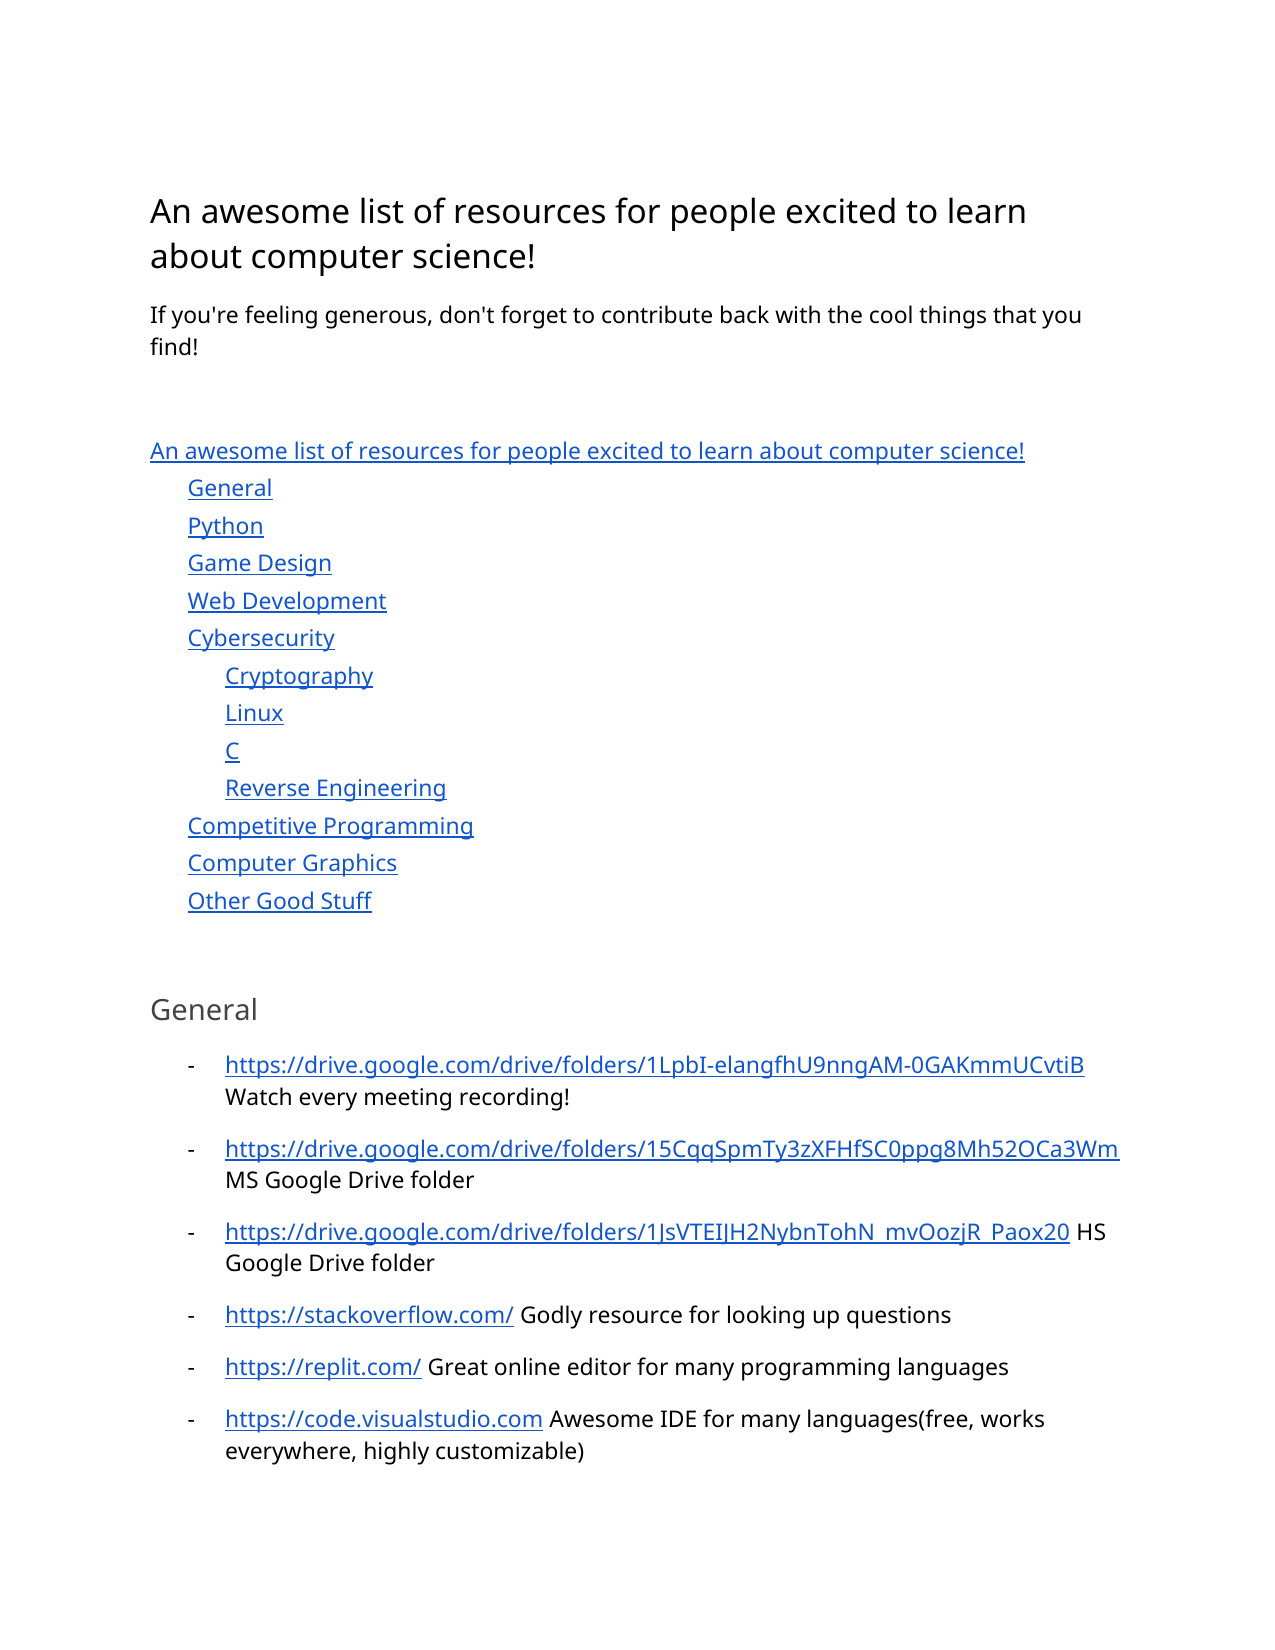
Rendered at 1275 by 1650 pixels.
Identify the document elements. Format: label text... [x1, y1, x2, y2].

list https://drive.google.com/drive/folders/15CqqSpmTy3zXFHfSC0ppg8Mh52OCa3Wm MS Google Drive folder [187, 1133, 1125, 1195]
subtitle General [150, 989, 1125, 1028]
text An awesome list of resources for people excited to learn about computer science! [150, 434, 1125, 466]
text Game Design [187, 547, 1125, 578]
list https://drive.google.com/drive/folders/1LpbI-elangfhU9nngAM-0GAKmmUCvtiB Watch every meeting recording! [187, 1049, 1125, 1112]
subtitle An awesome list of resources for people excited to learn about computer science! [150, 187, 1125, 278]
text If you're feeling generous, don't forget to contribute back with the cool things that you find! [150, 299, 1125, 362]
list https://stackoverflow.com/ Godly resource for looking up questions [187, 1299, 1125, 1331]
text Python [187, 509, 1125, 541]
text General [187, 472, 1125, 503]
text C [225, 734, 1125, 766]
text Cryptography [225, 659, 1125, 691]
text Web Development [187, 584, 1125, 616]
text Competitive Programming [187, 809, 1125, 841]
text Computer Graphics [187, 847, 1125, 878]
list https://replit.com/ Great online editor for many programming languages [187, 1351, 1125, 1383]
text Reverse Engineering [225, 772, 1125, 803]
list https://code.visualstudio.com Awesome IDE for many languages(free, works everywhere, highly customizable) [187, 1403, 1125, 1466]
text Linux [225, 697, 1125, 728]
list https://drive.google.com/drive/folders/1JsVTEIJH2NybnTohN_mvOozjR_Paox20 HS Google Drive folder [187, 1216, 1125, 1278]
text Cybersecurity [187, 622, 1125, 653]
text Other Good Stuff [187, 884, 1125, 916]
